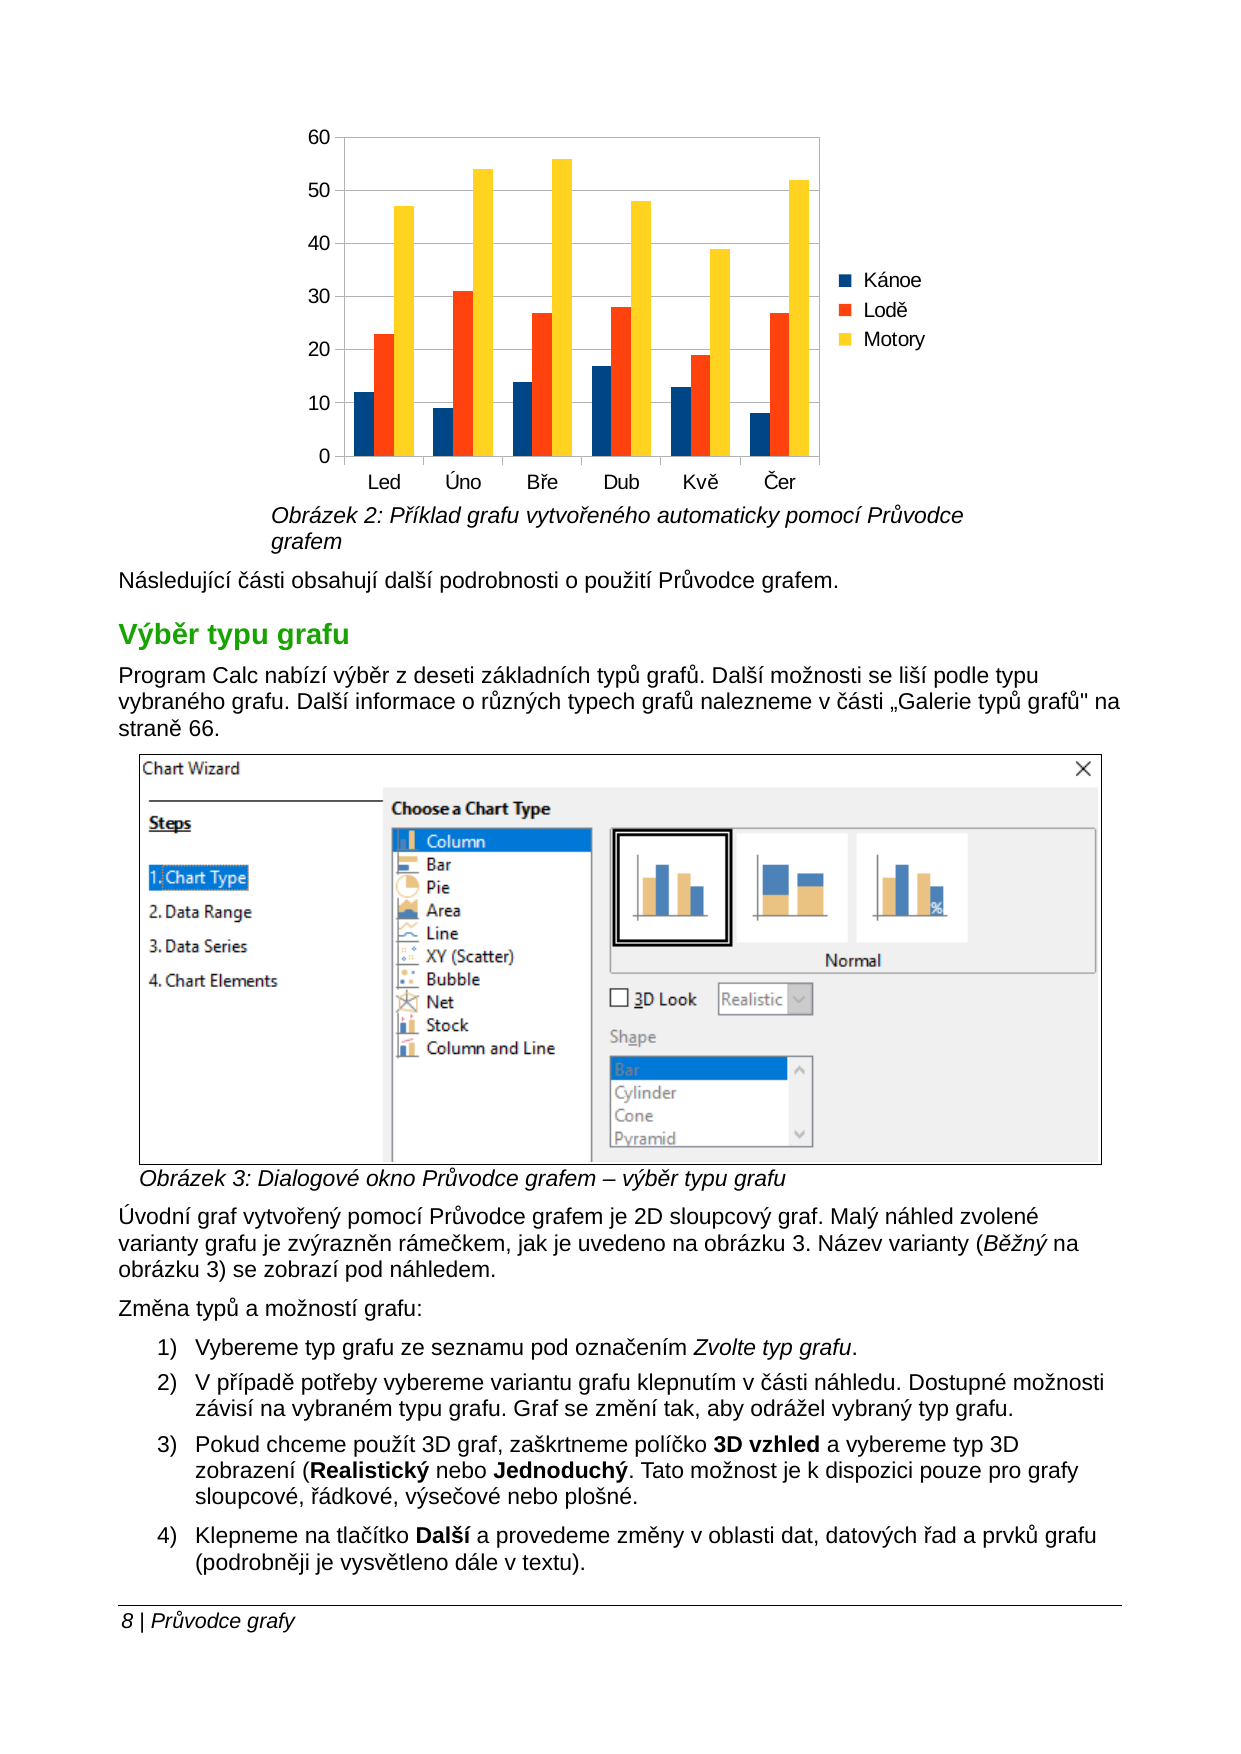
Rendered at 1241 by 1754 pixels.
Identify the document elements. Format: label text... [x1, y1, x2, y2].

list Pokud chceme použít 3D graf, zaškrtneme políčko 3D vzhled a vybereme typ 3D zobrazení (Realistický nebo Jednoduchý. Tato možnost je k dispozici pouze pro grafy sloupcové, řádkové, výsečové nebo plošné. [177, 1431, 1122, 1509]
text Následující části obsahují další podrobnosti o použití Průvodce grafem. [118, 567, 1122, 593]
text [140, 755, 1101, 1164]
list Klepneme na tlačítko Další a provedeme změny v oblasti dat, datových řad a prvků grafu (podrobněji je vysvětleno dále v textu). [177, 1522, 1122, 1575]
picture [142, 757, 1098, 1162]
subtitle Výběr typu grafu [118, 617, 1122, 650]
text Obrázek 3: Dialogové okno Průvodce grafem – výběr typu grafu [139, 1165, 1101, 1191]
text Obrázek 2: Příklad grafu vytvořeného automaticky pomocí Průvodce grafem [271, 118, 969, 555]
list Vybereme typ grafu ze seznamu pod označením Zvolte typ grafu. [177, 1334, 1122, 1360]
text Úvodní graf vytvořený pomocí Průvodce grafem je 2D sloupcový graf. Malý náhled zvolené varianty grafu je zvýrazněn rámečkem, jak je uvedeno na obrázku 3. Název varianty (Běžný na obrázku 3) se zobrazí pod náhledem. [118, 1203, 1122, 1282]
text Program Calc nabízí výběr z deseti základních typů grafů. Další možnosti se liší podle typu vybraného grafu. Další informace o různých typech grafů nalezneme v části „Galerie typů grafů" na straně 63. [118, 662, 1122, 741]
list Změna typů a možností grafu: [118, 1295, 1122, 1321]
list V případě potřeby vybereme variantu grafu klepnutím v části náhledu. Dostupné možnosti závisí na vybraném typu grafu. Graf se změní tak, aby odrážel vybraný typ grafu. [177, 1369, 1122, 1422]
